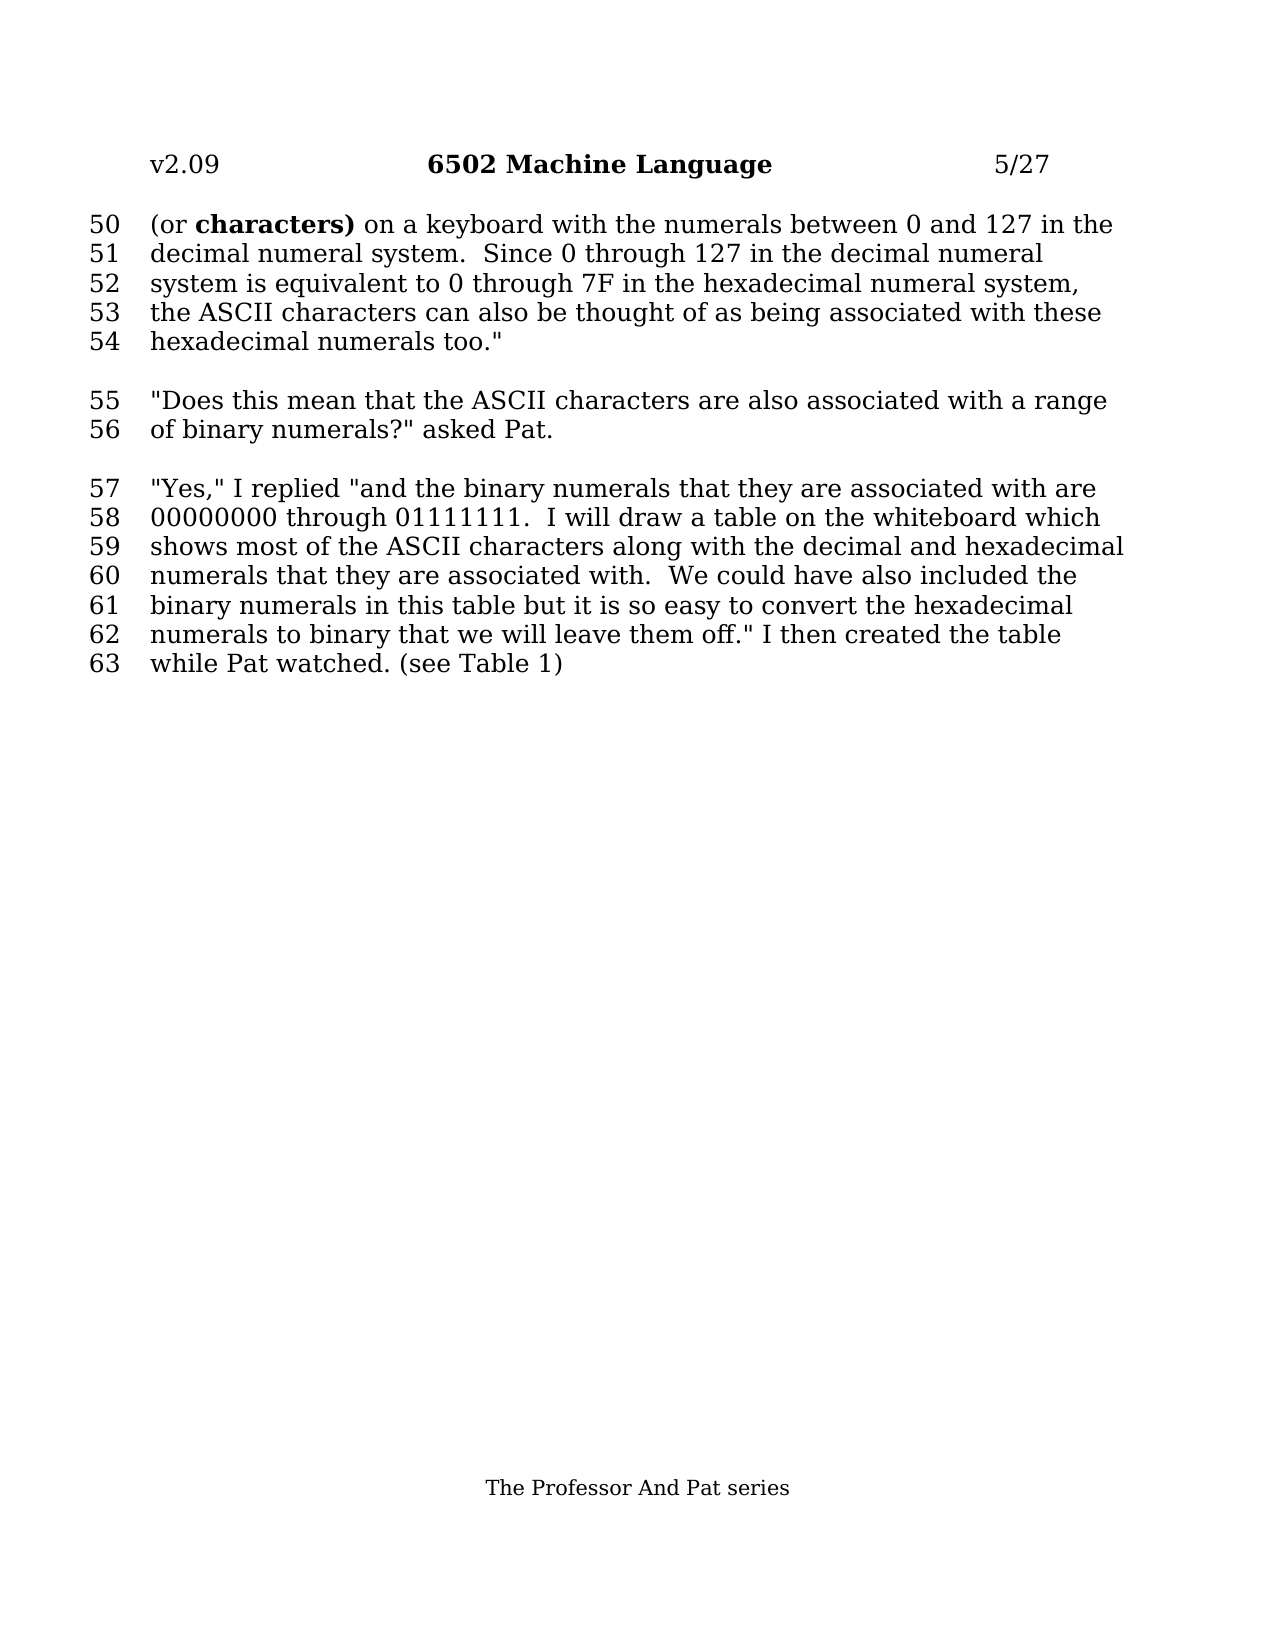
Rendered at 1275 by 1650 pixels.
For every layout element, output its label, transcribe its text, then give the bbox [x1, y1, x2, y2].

text "Yes," I replied "and the binary numerals that they are associated with are 00000000 through 01111111. I will draw a table on the whiteboard which shows most of the ASCII characters along with the decimal and hexadecimal numerals that they are associated with. We could have also included the binary numerals in this table but it is so easy to convert the hexadecimal numerals to binary that we will leave them off." I then created the table while Pat watched. (see Table 1) [150, 474, 1125, 679]
text "Does this mean that the ASCII characters are also associated with a range of binary numerals?" asked Pat. [150, 386, 1125, 444]
text (or characters) on a keyboard with the numerals between 0 and 127 in the decimal numeral system. Since 0 through 127 in the decimal numeral system is equivalent to 0 through 7F in the hexadecimal numeral system, the ASCII characters can also be thought of as being associated with these hexadecimal numerals too." [150, 210, 1125, 357]
